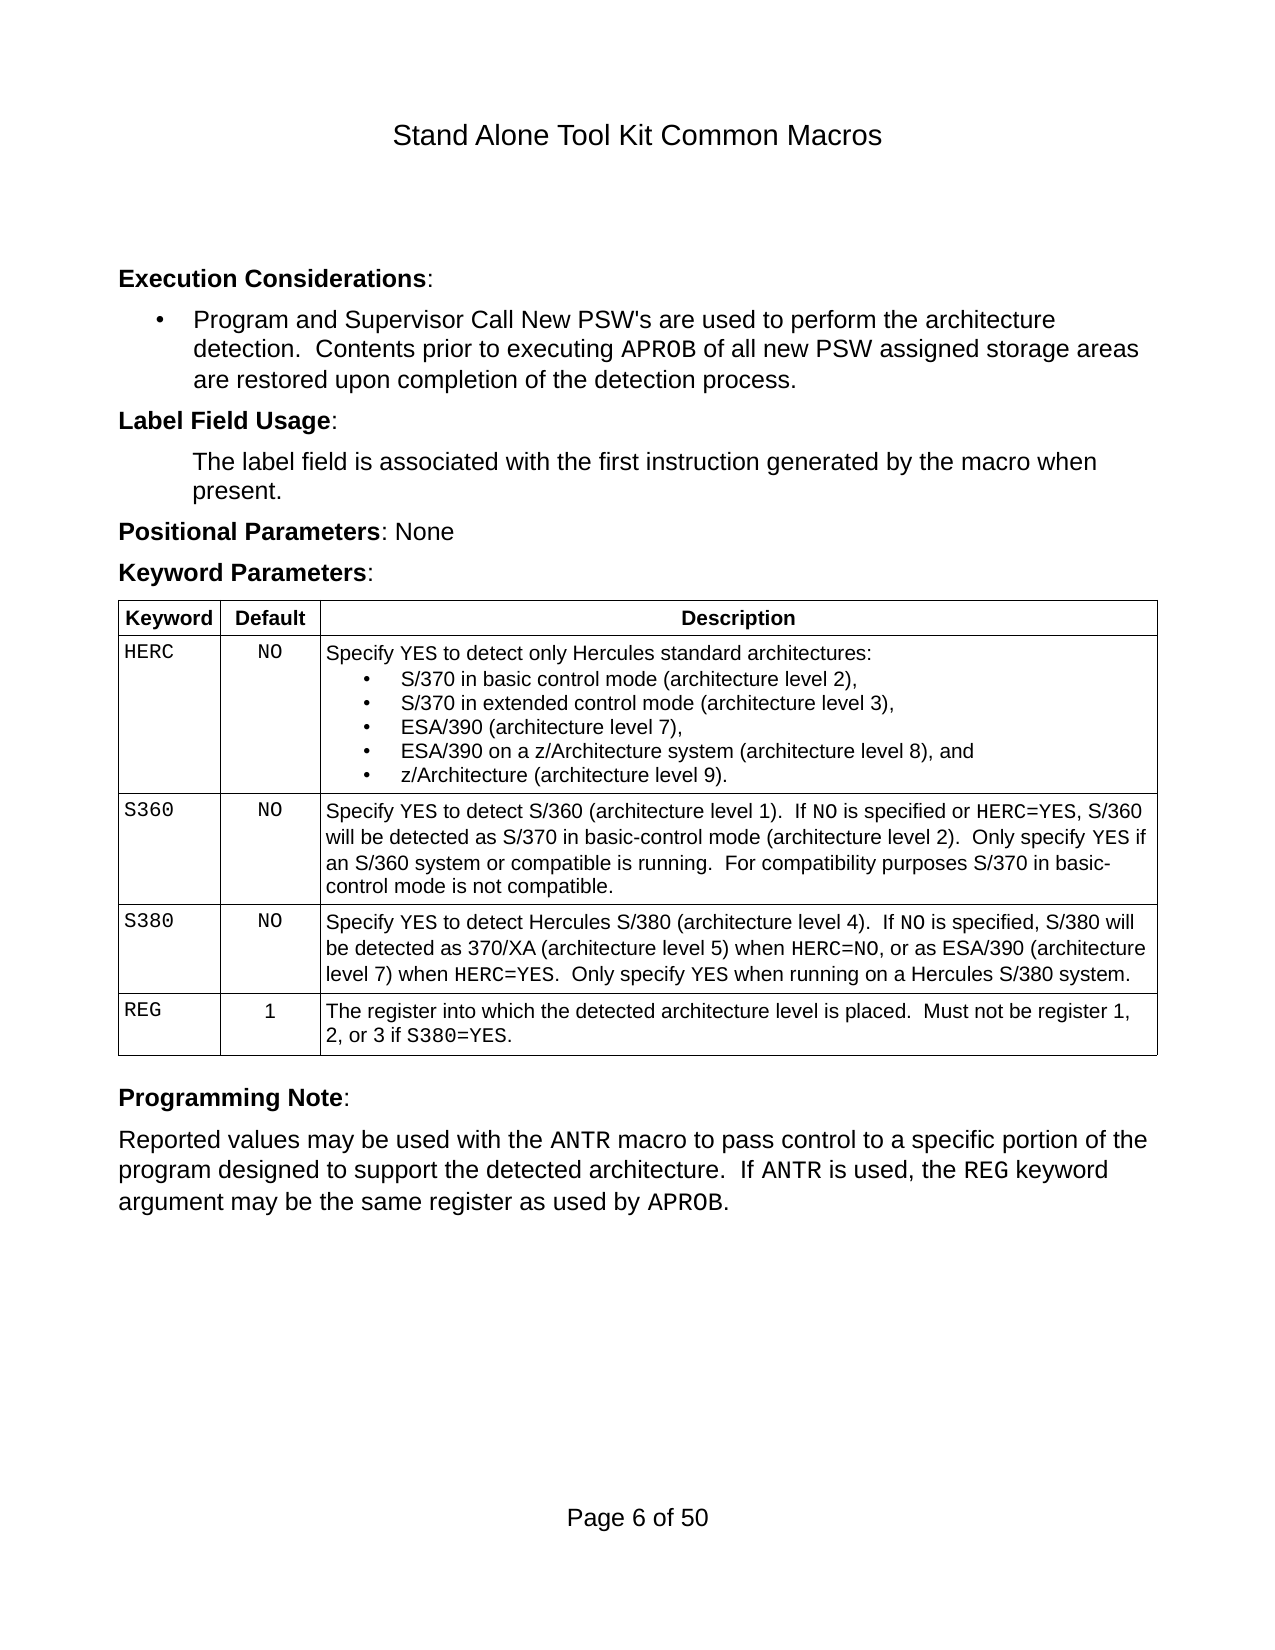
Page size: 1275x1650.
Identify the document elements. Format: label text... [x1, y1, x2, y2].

table_header Description [321, 601, 1157, 635]
text Positional Parameters: None [118, 517, 1157, 546]
text Reported values may be used with the ANTR macro to pass control to a specific portion of the program designed to support the detected architecture. If ANTR is used, the REG keyword argument may be the same register as used by APROB. [118, 1124, 1157, 1217]
table_cell The register into which the detected architecture level is placed. Must not be register 1, 2, or 3 if S380=YES. [321, 994, 1157, 1054]
table_cell S380 [119, 905, 220, 993]
table_cell 1 [221, 994, 320, 1054]
table_cell NO [221, 905, 320, 993]
table_cell NO [221, 794, 320, 904]
table_cell Specify YES to detect S/360 (architecture level 1). If NO is specified or HERC=YES, S/360 will be detected as S/370 in basic-control mode (architecture level 2). Only specify YES if an S/360 system or compatible is running. For compatibility purposes S/370 in basic-control mode is not compatible. [321, 794, 1157, 904]
table_cell NO [221, 636, 320, 793]
table_cell Specify YES to detect only Hercules standard architectures: S/370 in basic control mode (architecture level 2), S/370 in extended control mode (architecture level 3), ESA/390 (architecture level 7), ESA/390 on a z/Architecture system (architecture level 8), and z/Architecture (architecture level 9). [321, 636, 1157, 793]
text The label field is associated with the first instruction generated by the macro when present. [192, 447, 1157, 505]
table_cell Specify YES to detect Hercules S/380 (architecture level 4). If NO is specified, S/380 will be detected as 370/XA (architecture level 5) when HERC=NO, or as ESA/390 (architecture level 7) when HERC=YES. Only specify YES when running on a Hercules S/380 system. [321, 905, 1157, 993]
table_header Default [221, 601, 320, 635]
list Program and Supervisor Call New PSW's are used to perform the architecture detection. Contents prior to executing APROB of all new PSW assigned storage areas are restored upon completion of the detection process. [156, 305, 1157, 393]
text Execution Considerations: [118, 264, 1157, 292]
table_header Keyword [119, 601, 220, 635]
text Keyword Parameters: [118, 558, 1157, 587]
text Programming Note: [118, 1083, 1157, 1112]
table_cell S360 [119, 794, 220, 904]
table_cell HERC [119, 636, 220, 793]
text Label Field Usage: [118, 406, 1157, 435]
table_cell REG [119, 994, 220, 1054]
